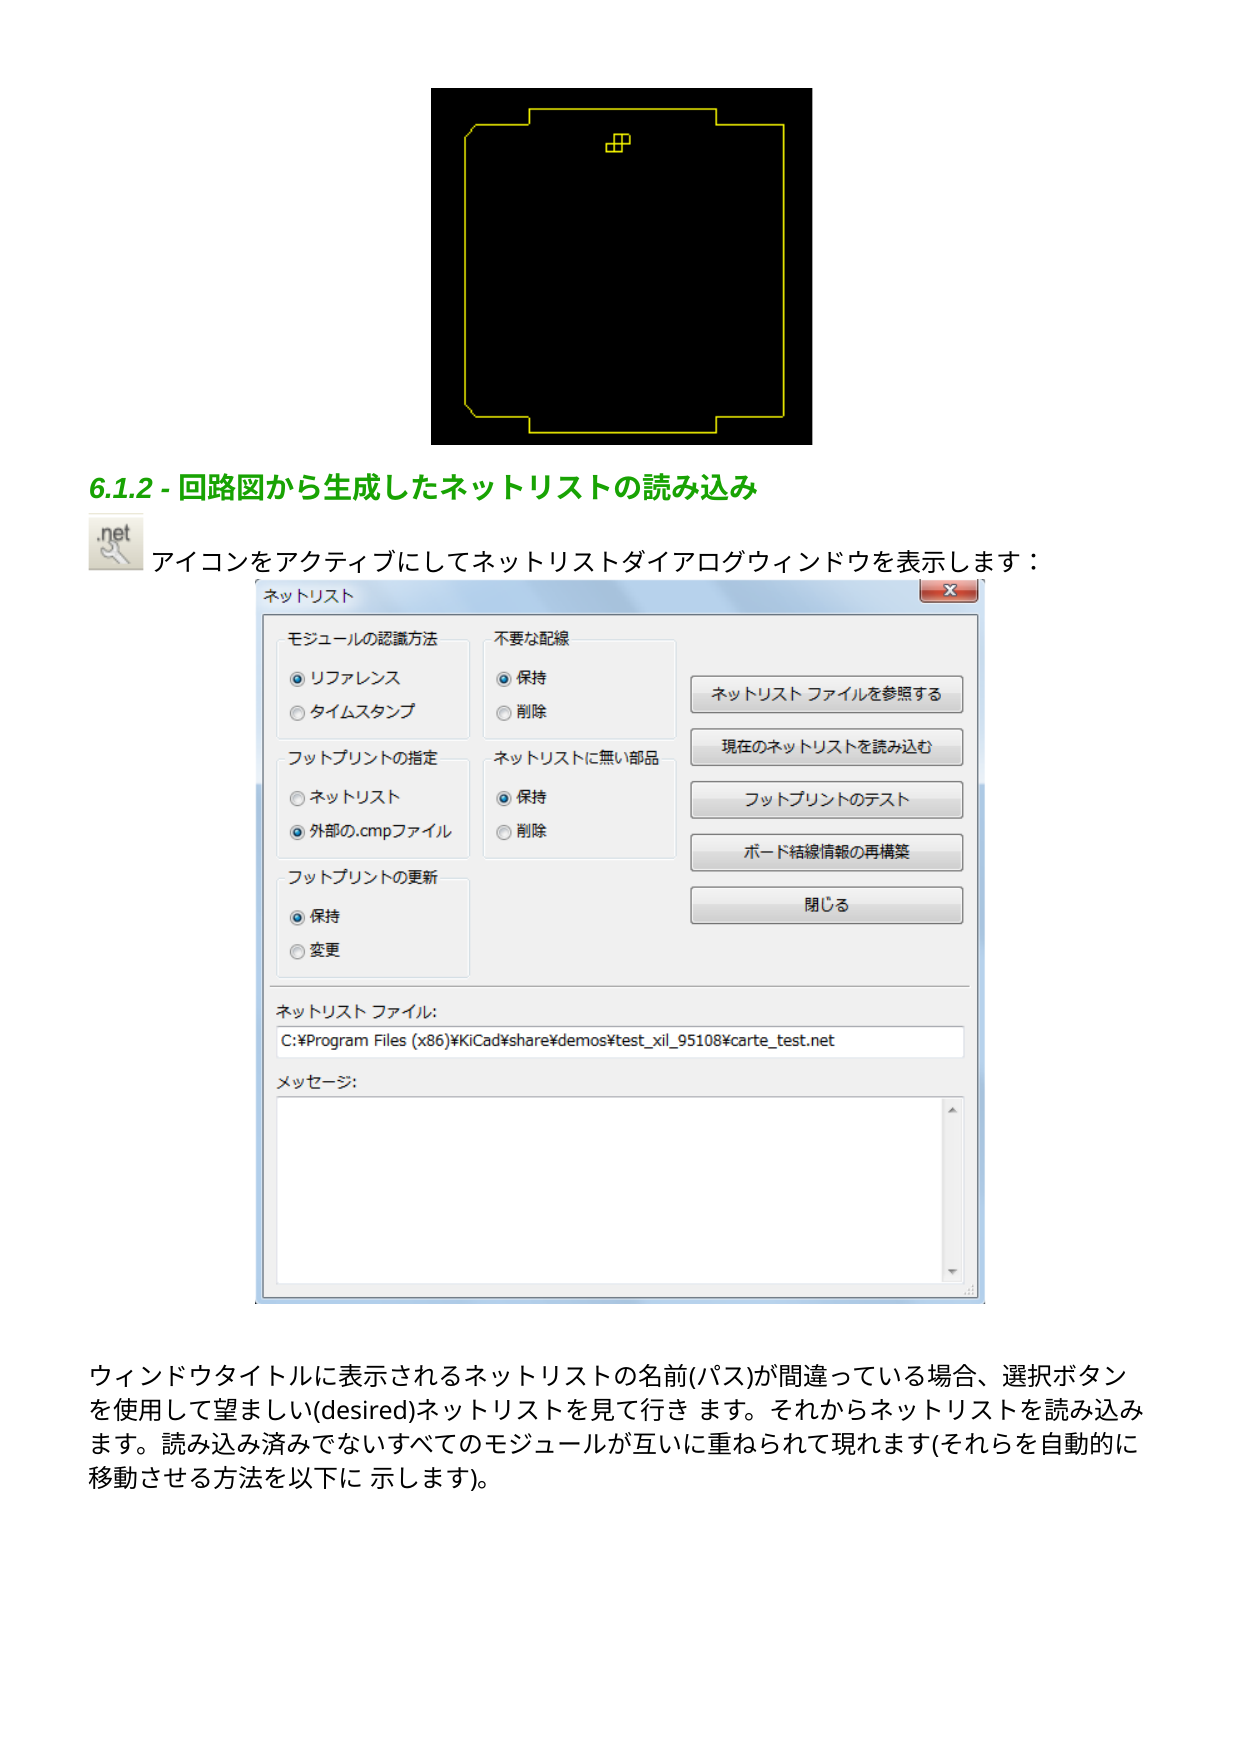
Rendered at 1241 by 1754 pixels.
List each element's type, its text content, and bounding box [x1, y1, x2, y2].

picture [88, 513, 144, 572]
subtitle 回路図から生成したネットリストの読み込み [88, 468, 1152, 507]
text アイコンをアクティブにしてネットリストダイアログウィンドウを表示します： [88, 514, 1152, 579]
text ウィンドウタイトルに表示されるネットリストの名前(パス)が間違っている場合、選択ボタンを使用して望ましい(desired)ネットリストを見て行き ます。それからネットリストを読み込みます。読み込み済みでないすべてのモジュールが互いに重ねられて現れます(それらを自動的に移動させる方法を以下に 示します)。 [88, 1359, 1152, 1495]
